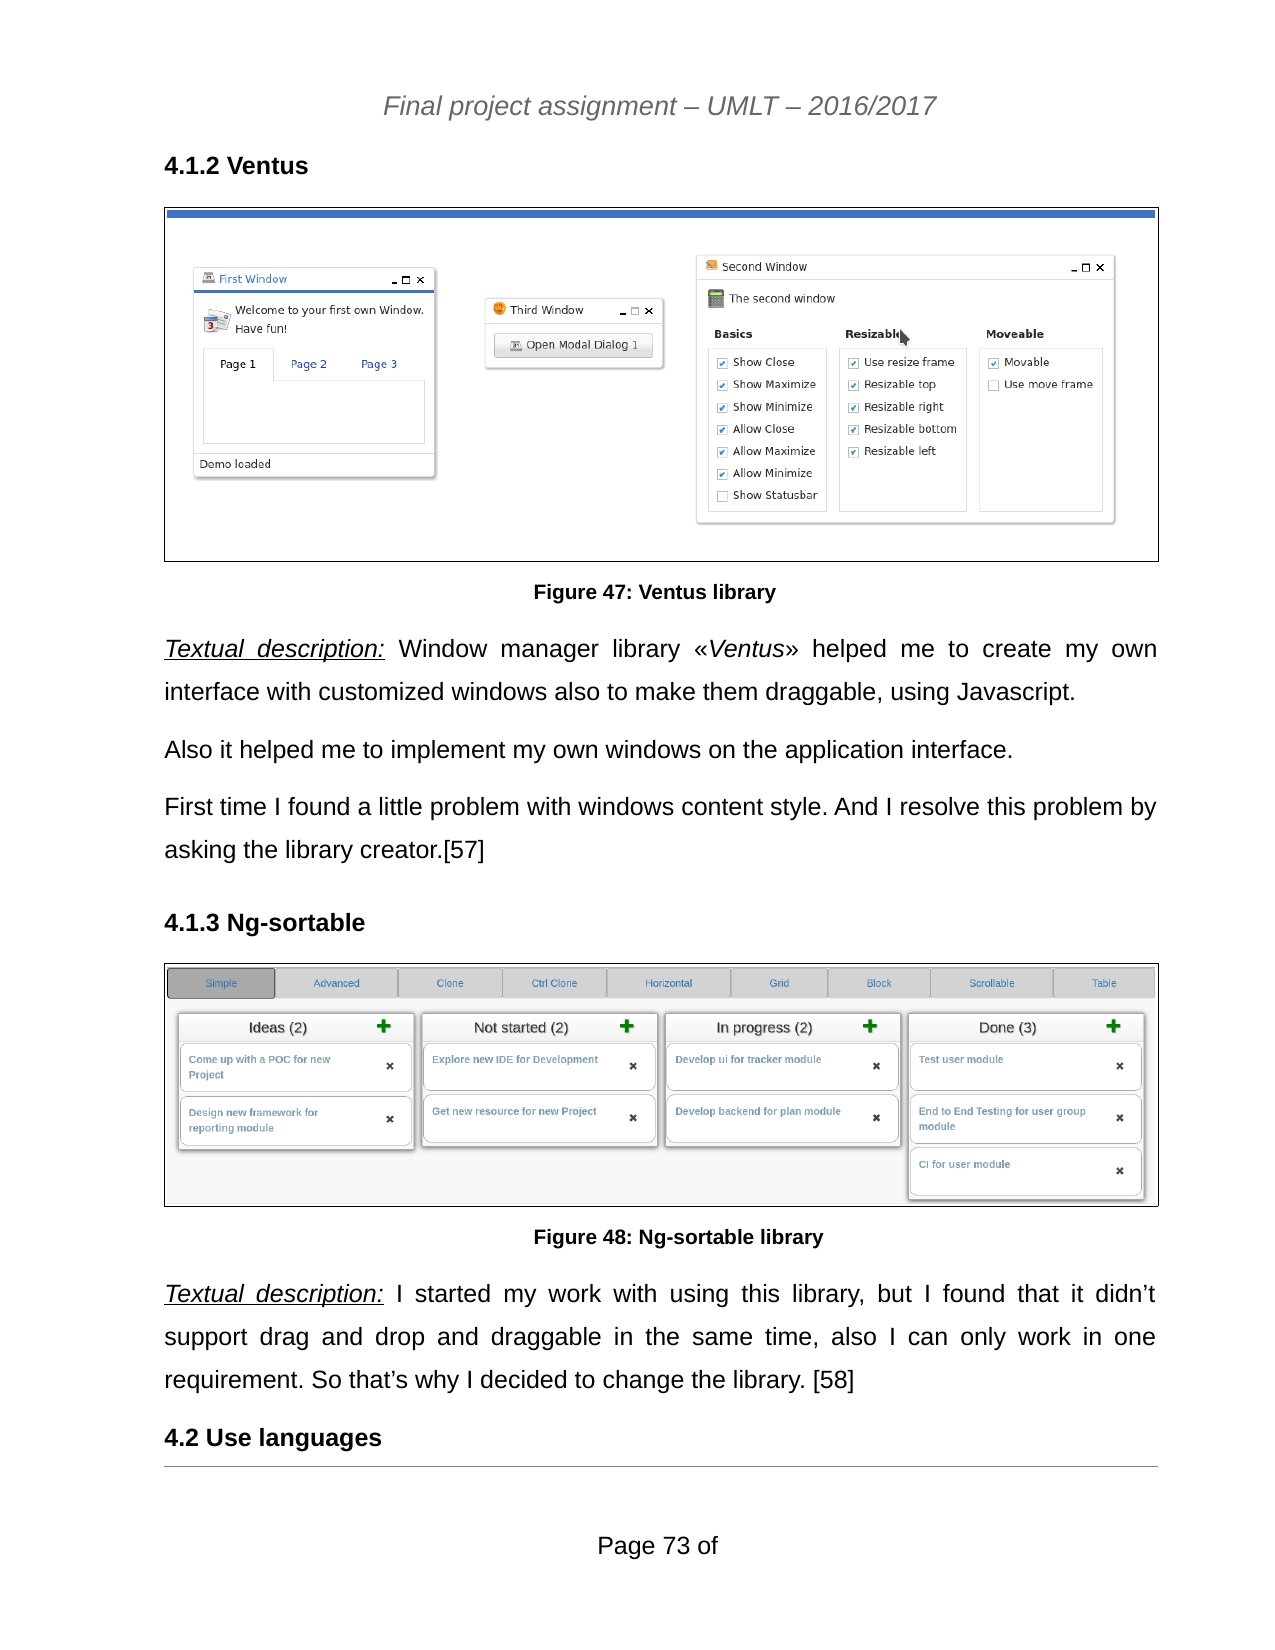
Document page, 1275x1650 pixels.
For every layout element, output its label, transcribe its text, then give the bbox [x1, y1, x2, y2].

picture [167, 210, 1155, 559]
subtitle 4.1.3 Ng-sortable [164, 908, 1158, 936]
text Textual description: Window manager library «Ventus» helped me to create my own interface with customized windows also to make them draggable, using Javascript. [164, 634, 1158, 706]
text [165, 208, 1158, 561]
picture [167, 966, 1155, 1204]
text Figure 48: Ng-sortable library [164, 1207, 1158, 1249]
text First time I found a little problem with windows content style. And I resolve this problem by asking the library creator.[57] [164, 792, 1158, 864]
text [165, 964, 1158, 1206]
text Figure 47: Ventus library [164, 562, 1158, 605]
subtitle 4.2 Use languages [164, 1422, 1158, 1451]
text Textual description: I started my work with using this library, but I found that it didn’t support drag and drop and draggable in the same time, also I can only work in one requirement. So that’s why I decided to change the library. [58] [164, 1278, 1158, 1393]
text Also it helped me to implement my own windows on the application interface. [164, 734, 1158, 763]
subtitle 4.1.2 Ventus [164, 151, 1158, 180]
